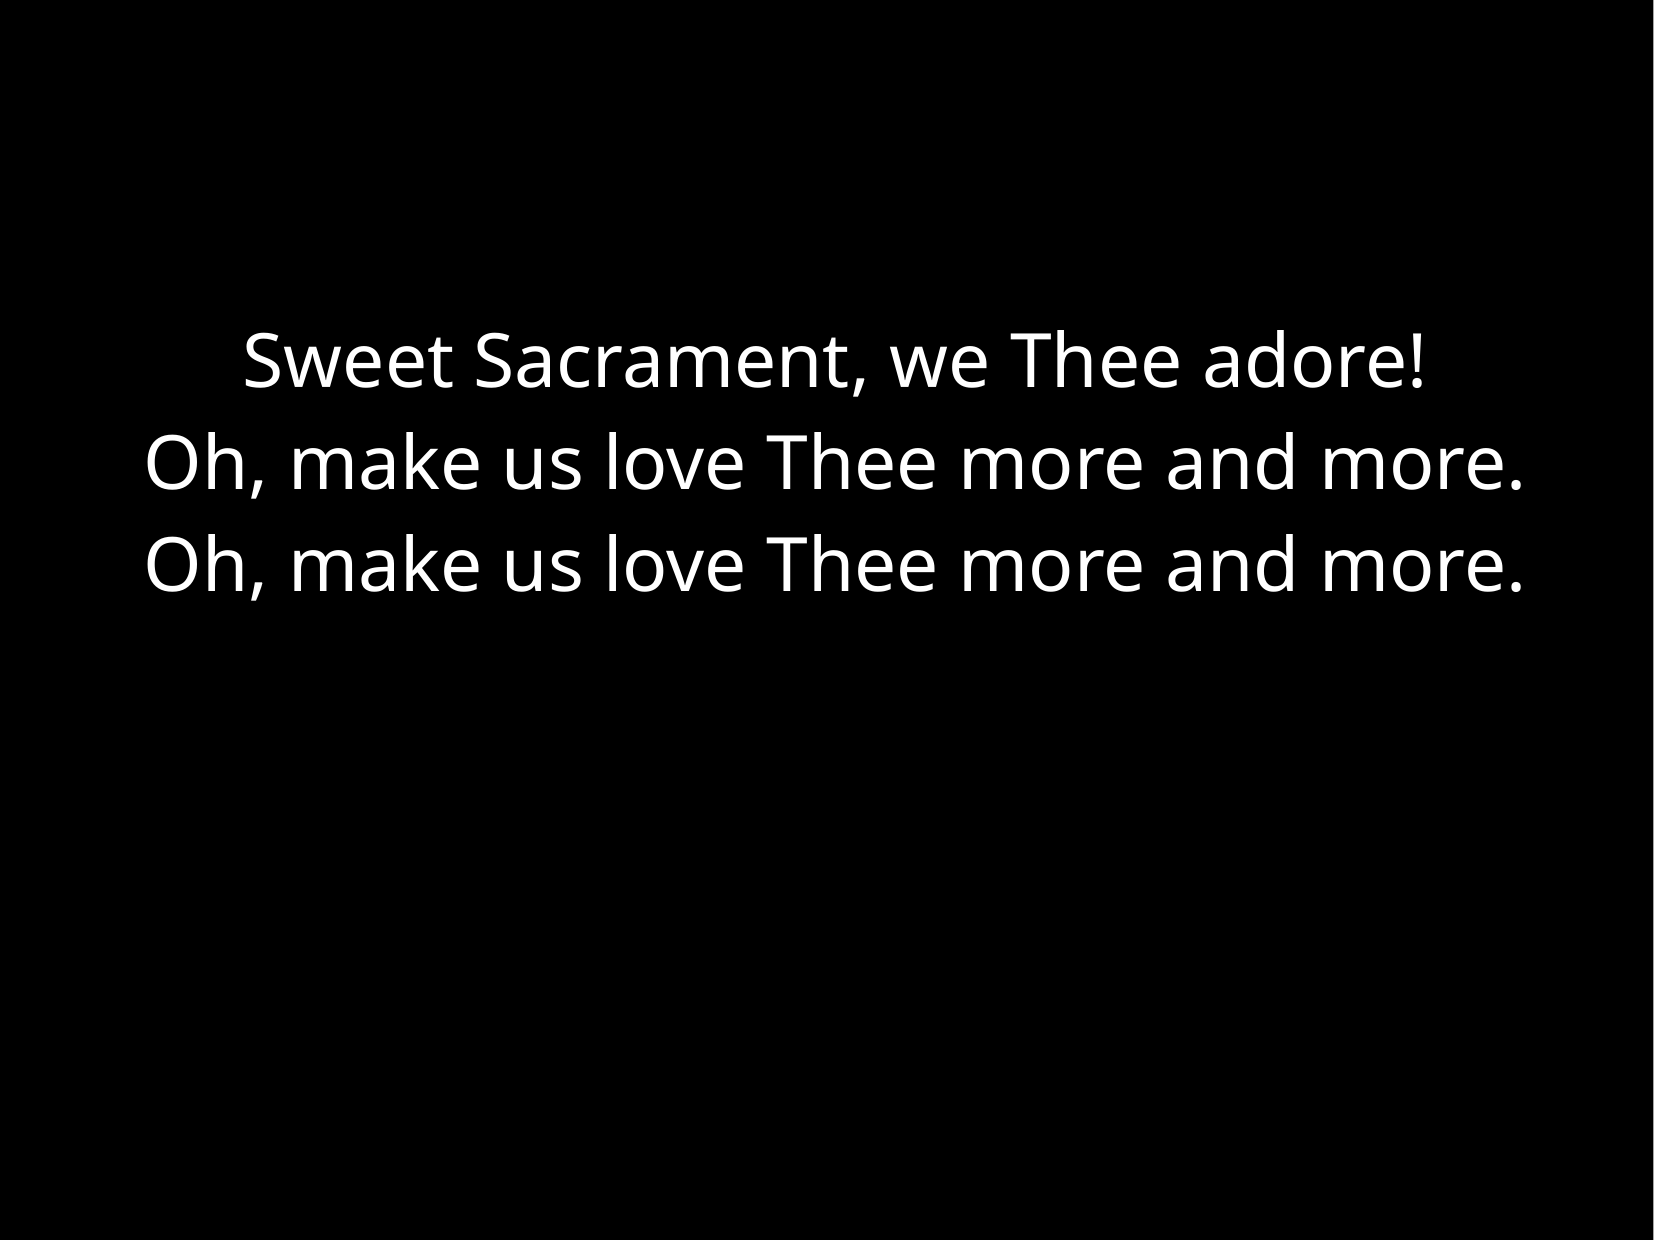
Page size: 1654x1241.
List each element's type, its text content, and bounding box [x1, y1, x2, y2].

list Sweet Sacrament, we Thee adore! Oh, make us love Thee more and more. Oh, make us love Thee more and more. [0, 307, 1654, 1027]
